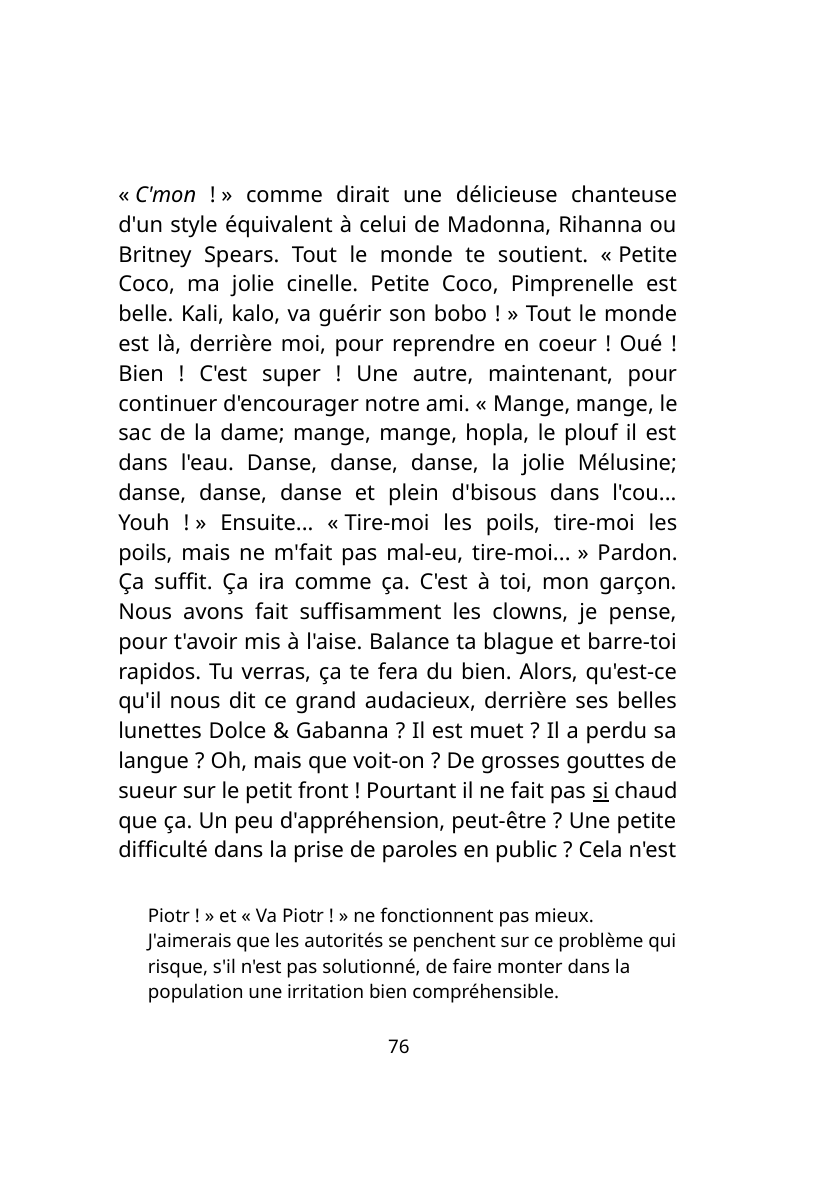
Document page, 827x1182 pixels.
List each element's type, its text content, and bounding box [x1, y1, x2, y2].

text Piotr ! » et « Va Piotr ! » ne fonctionnent pas mieux. J'aimerais que les autorités se penchent sur ce problème qui risque, s'il n'est pas solutionné, de faire monter dans la population une irritation bien compréhensible. [118, 902, 679, 1004]
text « C'mon ! » comme dirait une délicieuse chanteuse d'un style équivalent à celui de Madonna, Rihanna ou Britney Spears. Tout le monde te soutient. « Petite Coco, ma jolie cinelle. Petite Coco, Pimprenelle est belle. Kali, kalo, va guérir son bobo ! » Tout le monde est là, derrière moi, pour reprendre en coeur ! Oué ! Bien ! C'est super ! Une autre, maintenant, pour continuer d'encourager notre ami. « Mange, mange, le sac de la dame; mange, mange, hopla, le plouf il est dans l'eau. Danse, danse, danse, la jolie Mélusine; danse, danse, danse et plein d'bisous dans l'cou... Youh ! » Ensuite... « Tire-moi les poils, tire-moi les poils, mais ne m'fait pas mal-eu, tire-moi... » Pardon. Ça suffit. Ça ira comme ça. C'est à toi, mon garçon. Nous avons fait suffisamment les clowns, je pense, pour t'avoir mis à l'aise. Balance ta blague et barre-toi rapidos. Tu verras, ça te fera du bien. Alors, qu'est-ce qu'il nous dit ce grand audacieux, derrière ses belles lunettes Dolce & Gabanna ? Il est muet ? Il a perdu sa langue ? Oh, mais que voit-on ? De grosses gouttes de sueur sur le petit front ! Pourtant il ne fait pas si chaud que ça. Un peu d'appréhension, peut-être ? Une petite difficulté dans la prise de paroles en public ? Cela n'est [118, 179, 677, 864]
